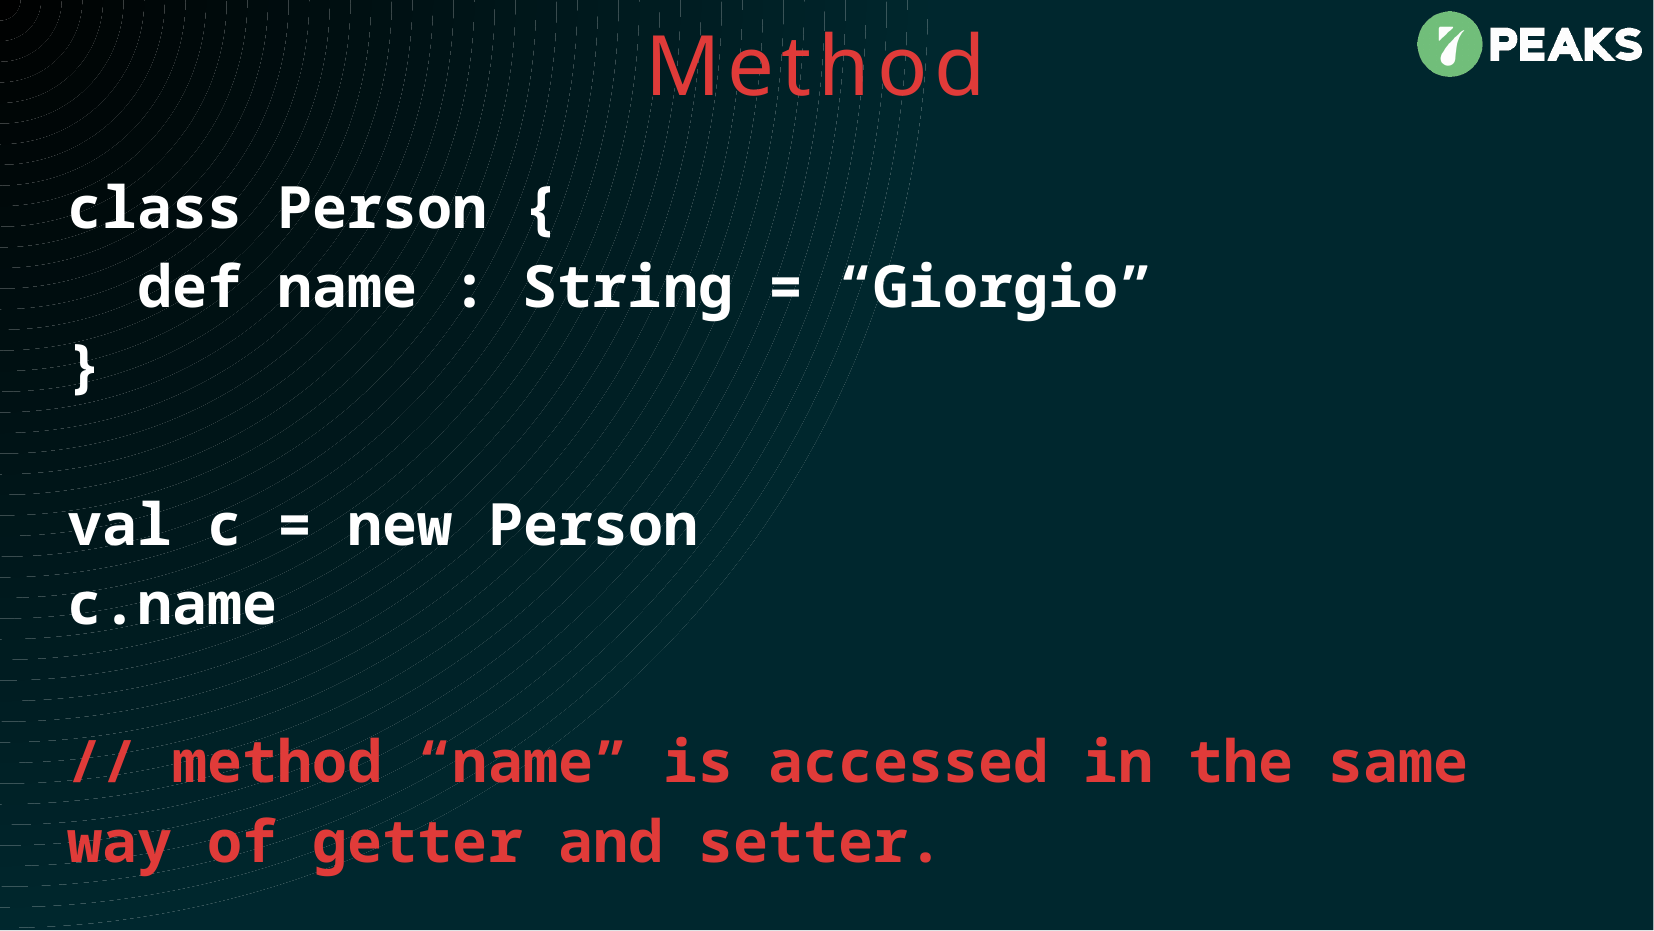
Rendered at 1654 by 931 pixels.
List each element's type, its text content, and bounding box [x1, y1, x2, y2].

picture [1417, 11, 1642, 77]
text_box class Person { def name : String = “Giorgio” } val c = new Person c.name // method “name” is accessed in the same way of getter and setter. [53, 158, 1601, 772]
text_box Method [630, 0, 1075, 132]
